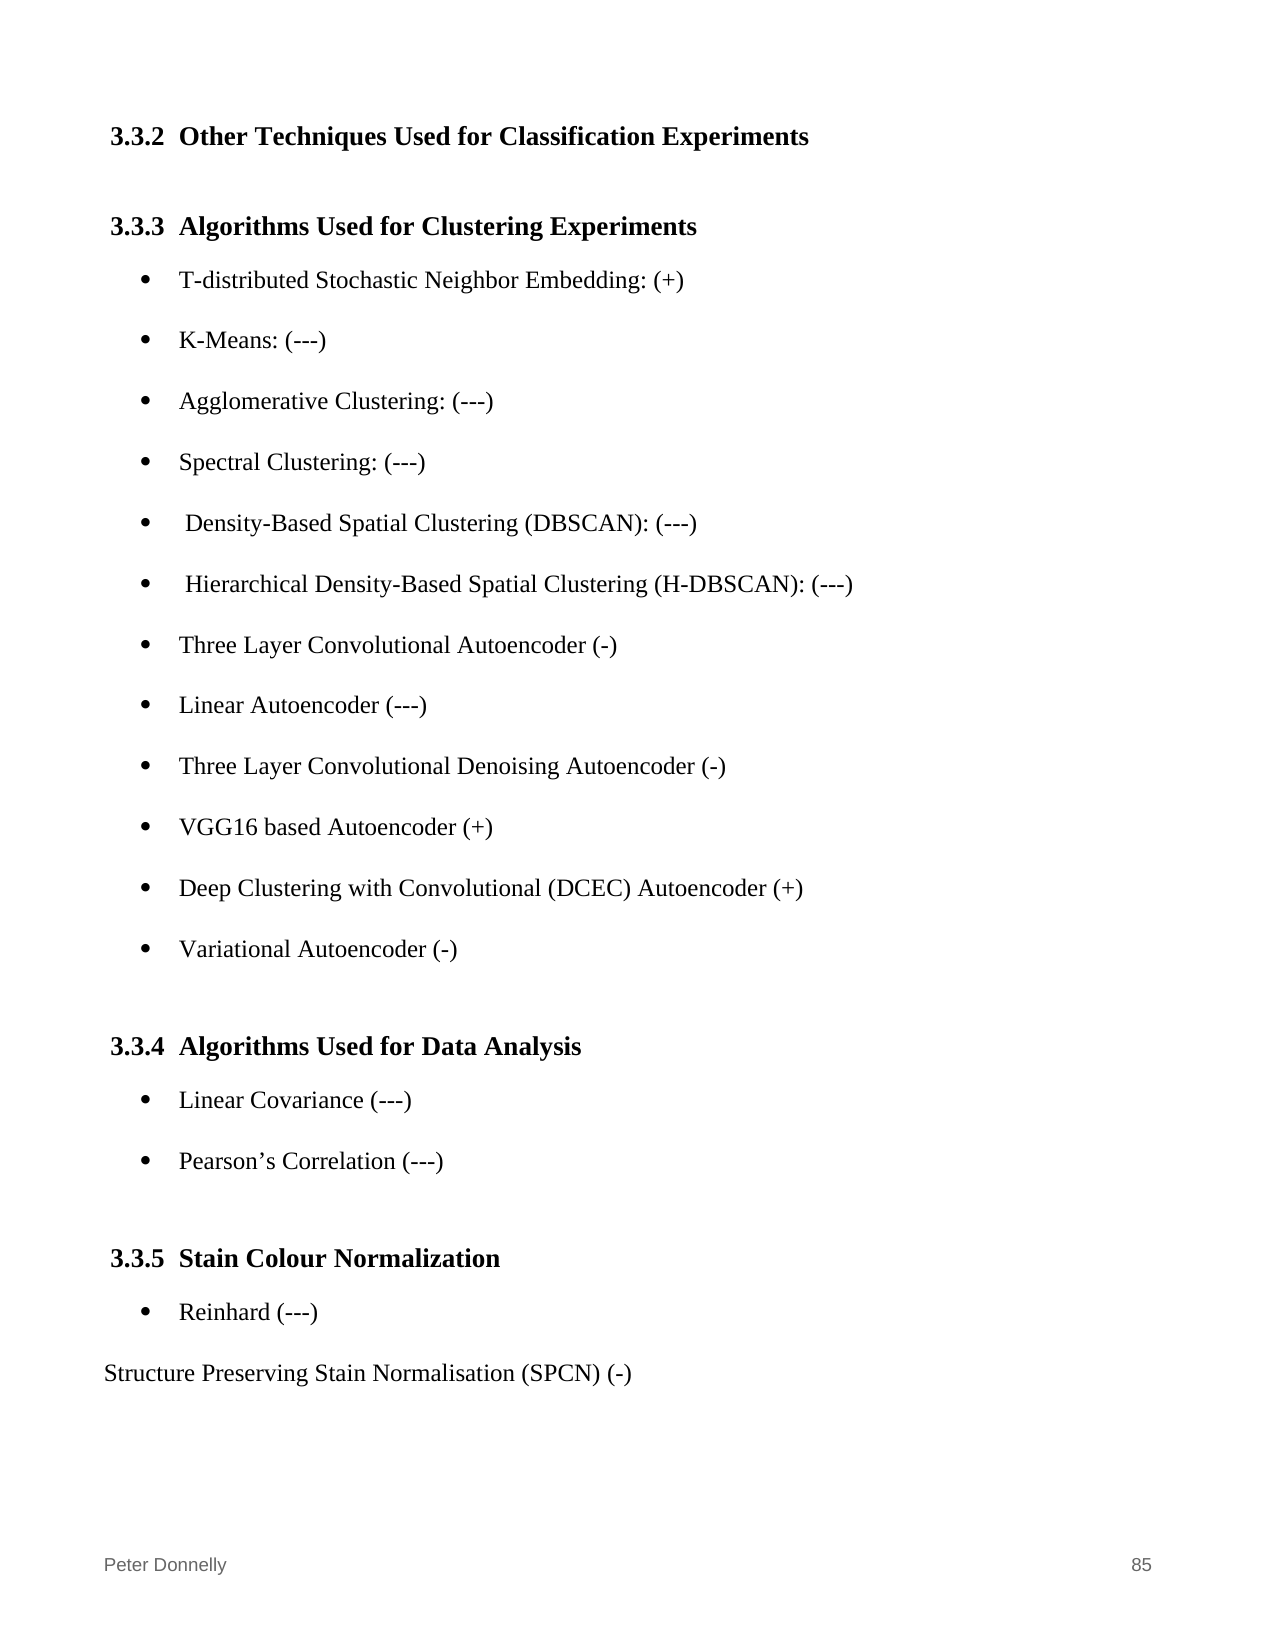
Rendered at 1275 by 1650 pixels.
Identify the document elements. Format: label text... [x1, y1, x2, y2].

text Structure Preserving Stain Normalisation (SPCN) (-) [103, 1358, 1181, 1386]
list Linear Covariance (---) [141, 1085, 1181, 1114]
subtitle Stain Colour Normalization [103, 1242, 1181, 1273]
list Three Layer Convolutional Autoencoder (-) [141, 630, 1181, 658]
list Reinhard (---) [141, 1297, 1181, 1326]
list VGG16 based Autoencoder (+) [141, 812, 1181, 841]
list K-Means: (---) [141, 326, 1181, 354]
subtitle Other Techniques Used for Classification Experiments [103, 120, 1181, 151]
list T-distributed Stochastic Neighbor Embedding: (+) [141, 265, 1181, 293]
list Linear Autoencoder (---) [141, 691, 1181, 719]
list Pearson’s Correlation (---) [141, 1146, 1181, 1174]
list Variational Autoencoder (-) [141, 934, 1181, 963]
list Three Layer Convolutional Denoising Autoencoder (-) [141, 751, 1181, 780]
subtitle Algorithms Used for Data Analysis [103, 1030, 1181, 1061]
list Hierarchical Density-Based Spatial Clustering (H-DBSCAN): (---) [141, 569, 1181, 598]
subtitle Algorithms Used for Clustering Experiments [103, 210, 1181, 241]
list Spectral Clustering: (---) [141, 447, 1181, 476]
list Deep Clustering with Convolutional (DCEC) Autoencoder (+) [141, 873, 1181, 902]
list Agglomerative Clustering: (---) [141, 386, 1181, 415]
list Density-Based Spatial Clustering (DBSCAN): (---) [141, 508, 1181, 537]
